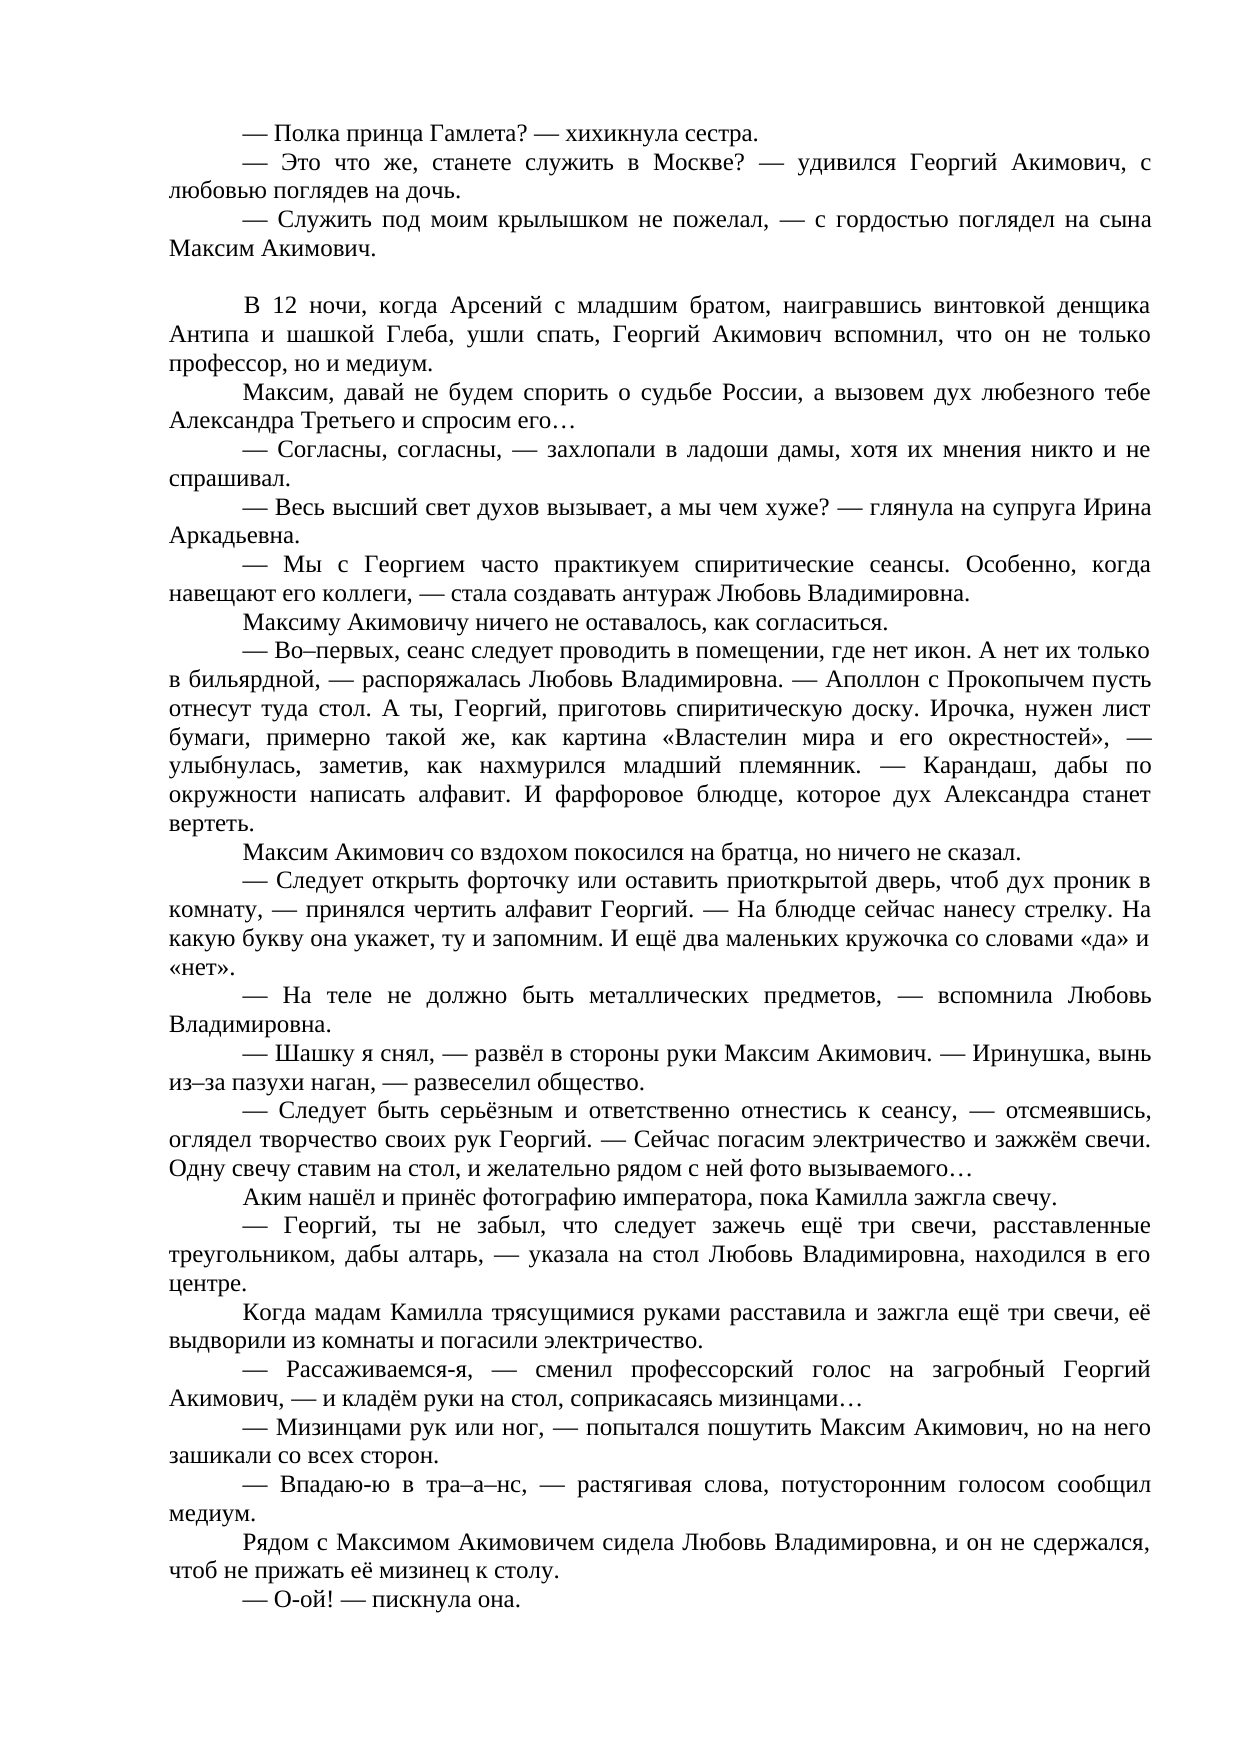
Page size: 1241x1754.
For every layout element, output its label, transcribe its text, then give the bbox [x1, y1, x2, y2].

text — Полка принца Гамлета? — хихикнула сестра. [169, 118, 1152, 147]
text В 12 ночи, когда Арсений с младшим братом, наигравшись винтовкой денщика Антипа и шашкой Глеба, ушли спать, Георгий Акимович вспомнил, что он не только профессор, но и медиум. [169, 291, 1152, 377]
text — Шашку я снял, — развёл в стороны руки Максим Акимович. — Иринушка, вынь из–за пазухи наган, — развеселил общество. [169, 1038, 1152, 1096]
text — Во–первых, сеанс следует проводить в помещении, где нет икон. А нет их только в бильярдной, — распоряжалась Любовь Владимировна. — Аполлон с Прокопычем пусть отнесут туда стол. А ты, Георгий, приготовь спиритическую доску. Ирочка, нужен лист бумаги, примерно такой же, как картина «Властелин мира и его окрестностей», — улыбнулась, заметив, как нахмурился младший племянник. — Карандаш, дабы по окружности написать алфавит. И фарфоровое блюдце, которое дух Александра станет вертеть. [169, 636, 1152, 837]
text Когда мадам Камилла трясущимися руками расставила и зажгла ещё три свечи, её выдворили из комнаты и погасили электричество. [169, 1297, 1152, 1354]
text — Впадаю-ю в тра–а–нс, — растягивая слова, потусторонним голосом сообщил медиум. [169, 1469, 1152, 1527]
text — Следует открыть форточку или оставить приоткрытой дверь, чтоб дух проник в комнату, — принялся чертить алфавит Георгий. — На блюдце сейчас нанесу стрелку. На какую букву она укажет, ту и запомним. И ещё два маленьких кружочка со словами «да» и «нет». [169, 866, 1152, 981]
text — Следует быть серьёзным и ответственно отнестись к сеансу, — отсмеявшись, оглядел творчество своих рук Георгий. — Сейчас погасим электричество и зажжём свечи. Одну свечу ставим на стол, и желательно рядом с ней фото вызываемого… [169, 1096, 1152, 1182]
text — Весь высший свет духов вызывает, а мы чем хуже? — глянула на супруга Ирина Аркадьевна. [169, 492, 1152, 549]
text — Георгий, ты не забыл, что следует зажечь ещё три свечи, расставленные треугольником, дабы алтарь, — указала на стол Любовь Владимировна, находился в его центре. [169, 1211, 1152, 1297]
text — Согласны, согласны, — захлопали в ладоши дамы, хотя их мнения никто и не спрашивал. [169, 434, 1152, 492]
text Максиму Акимовичу ничего не оставалось, как согласиться. [169, 607, 1152, 636]
text Рядом с Максимом Акимовичем сидела Любовь Владимировна, и он не сдержался, чтоб не прижать её мизинец к столу. [169, 1527, 1152, 1584]
text Аким нашёл и принёс фотографию императора, пока Камилла зажгла свечу. [169, 1182, 1152, 1211]
text — На теле не должно быть металлических предметов, — вспомнила Любовь Владимировна. [169, 981, 1152, 1038]
text — Это что же, станете служить в Москве? — удивился Георгий Акимович, с любовью поглядев на дочь. [169, 147, 1152, 204]
text Максим Акимович со вздохом покосился на братца, но ничего не сказал. [169, 837, 1152, 866]
text — Мы с Георгием часто практикуем спиритические сеансы. Особенно, когда навещают его коллеги, — стала создавать антураж Любовь Владимировна. [169, 549, 1152, 607]
text — О-ой! — пискнула она. [169, 1584, 1152, 1613]
text — Рассаживаемся-я, — сменил профессорский голос на загробный Георгий Акимович, — и кладём руки на стол, соприкасаясь мизинцами… [169, 1354, 1152, 1412]
text — Служить под моим крылышком не пожелал, — с гордостью поглядел на сына Максим Акимович. [169, 204, 1152, 262]
text Максим, давай не будем спорить о судьбе России, а вызовем дух любезного тебе Александра Третьего и спросим его… [169, 377, 1152, 434]
text — Мизинцами рук или ног, — попытался пошутить Максим Акимович, но на него зашикали со всех сторон. [169, 1412, 1152, 1469]
